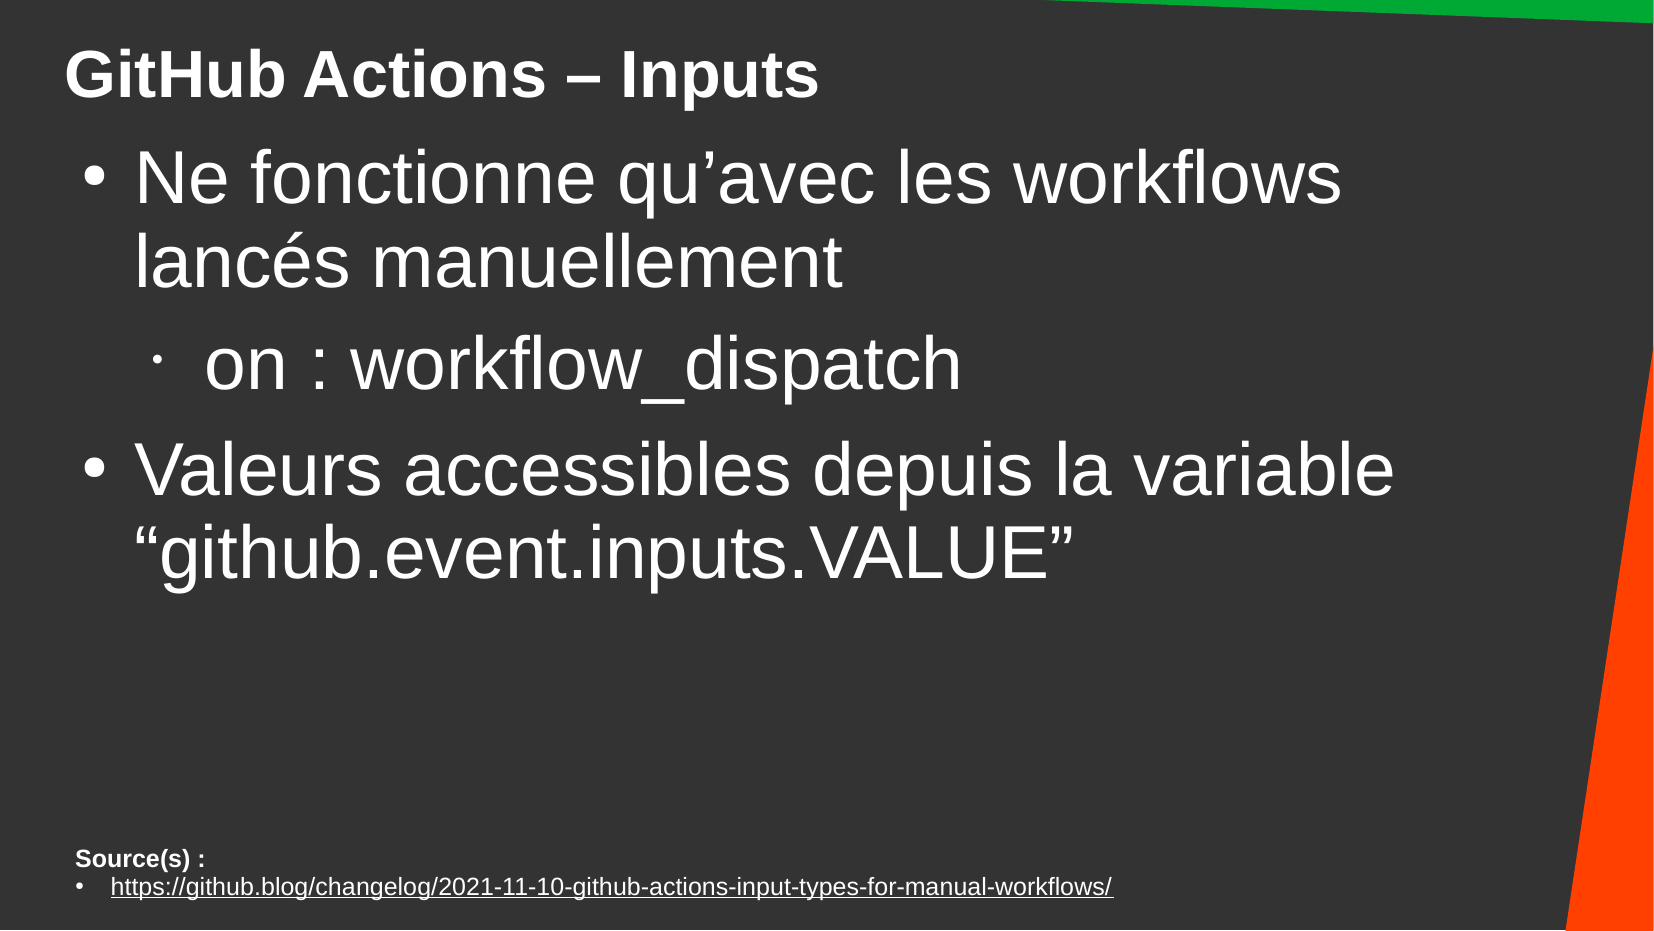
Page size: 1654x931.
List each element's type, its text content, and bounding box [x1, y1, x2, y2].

title GitHub Actions – Inputs [64, 37, 1577, 119]
text_box Source(s) : https://github.blog/changelog/2021-11-10-github-actions-input-types-for-manual-workflows/ [60, 799, 1546, 909]
list Ne fonctionne qu’avec les workflows lancés manuellement on : workflow_dispatch Valeurs accessibles depuis la variable “github.event.inputs.VALUE” [63, 135, 1542, 662]
text_box [1042, 0, 1654, 24]
text_box [1565, 342, 1654, 931]
